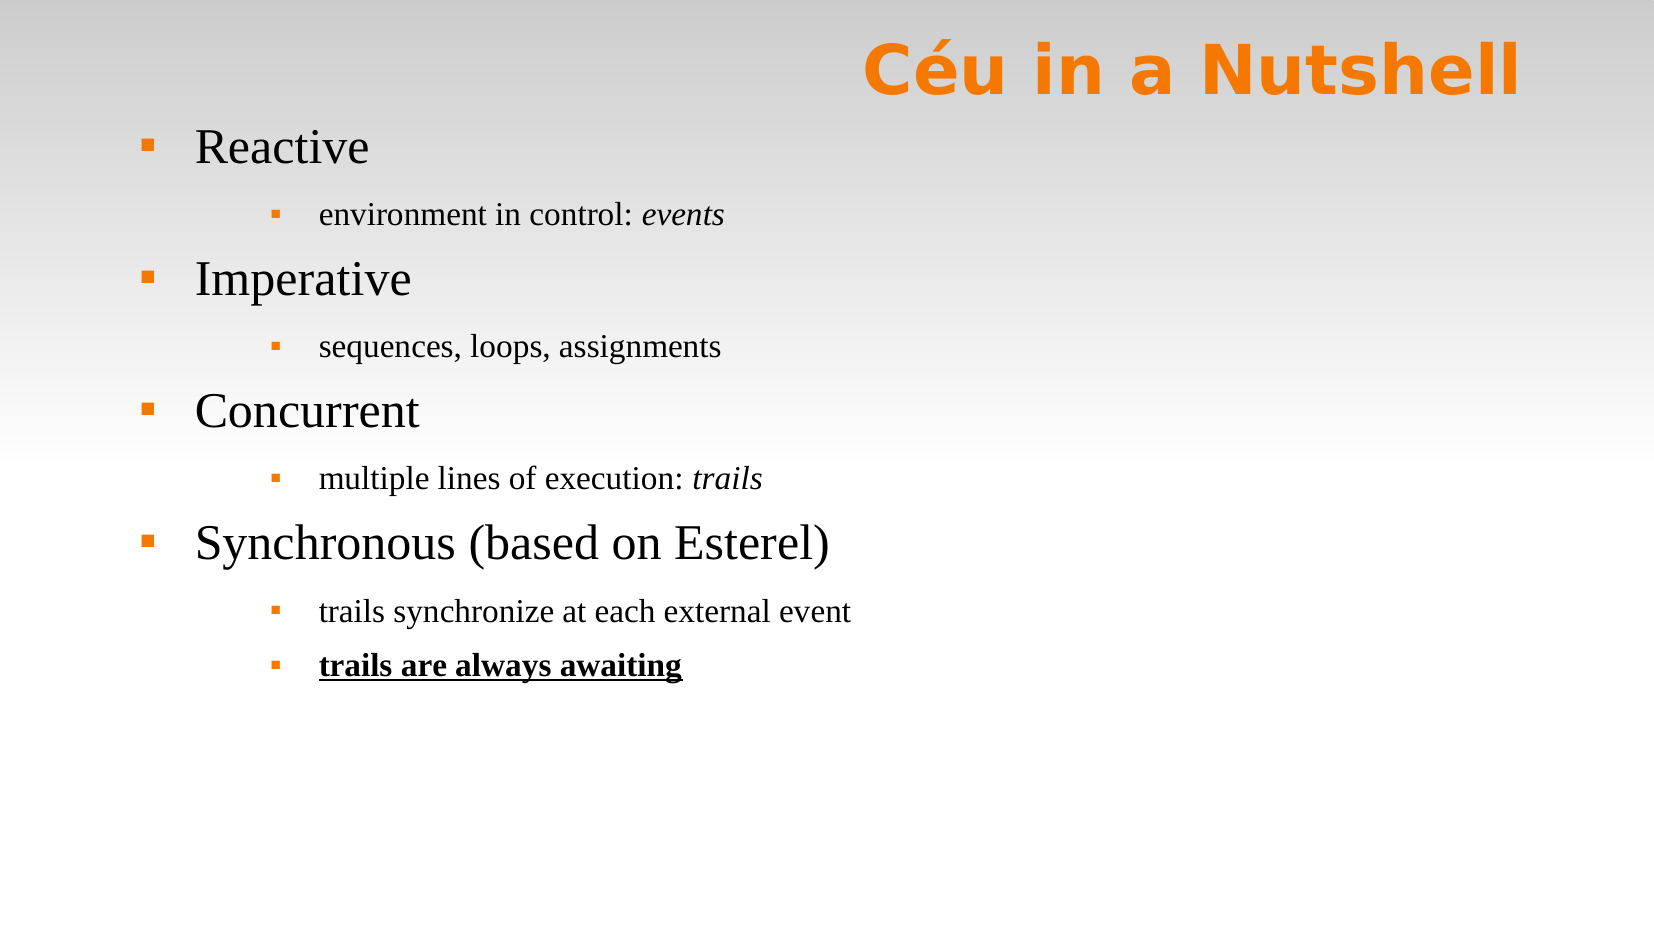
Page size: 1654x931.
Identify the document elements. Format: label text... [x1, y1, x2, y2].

title Céu in a Nutshell [448, 0, 1654, 149]
list Reactive environment in control: events Imperative sequences, loops, assignments Concurrent multiple lines of execution: trails Synchronous (based on Esterel) trails synchronize at each external event trails are always awaiting [70, 118, 1559, 923]
